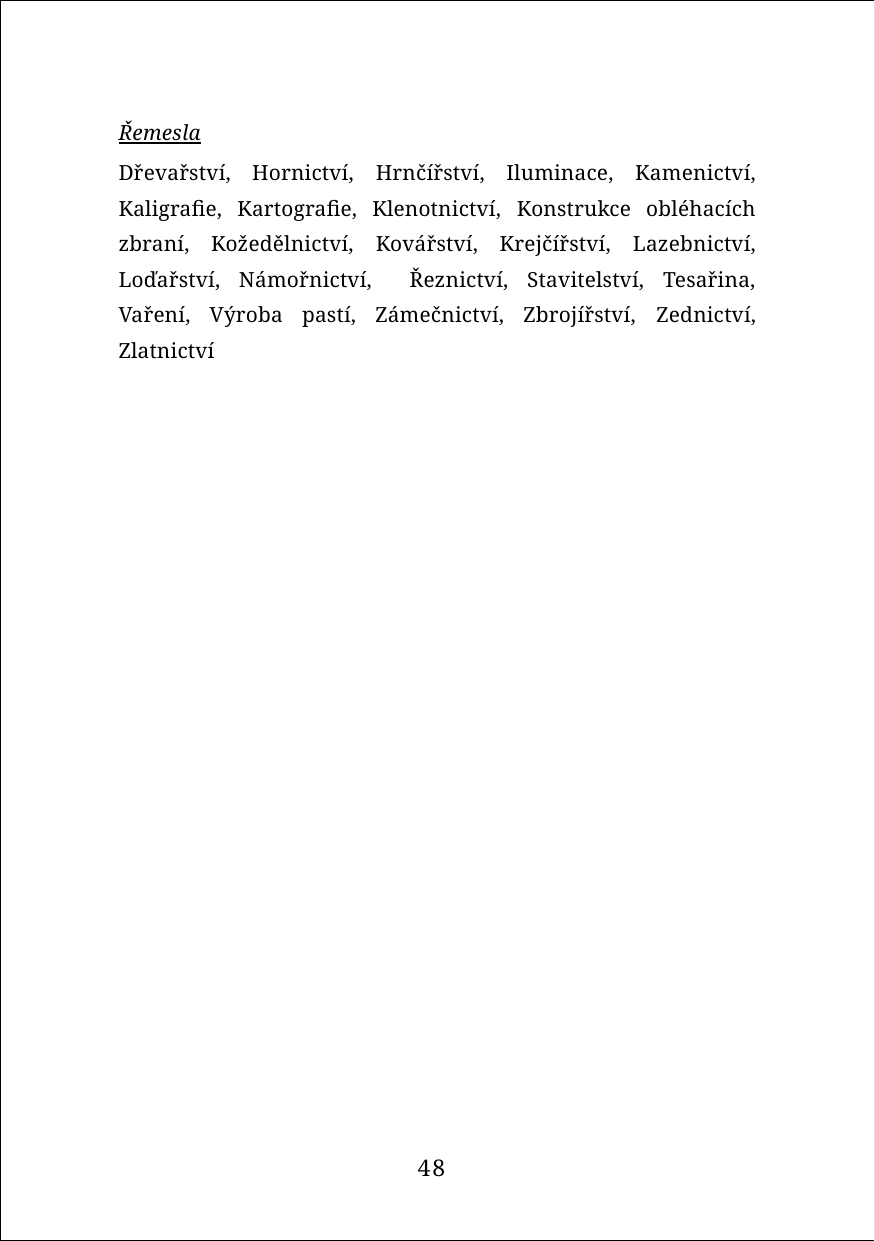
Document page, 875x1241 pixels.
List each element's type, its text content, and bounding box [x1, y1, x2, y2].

text Dřevařství, Hornictví, Hrnčířství, Iluminace, Kamenictví, Kaligrafie, Kartografie, Klenotnictví, Konstrukce obléhacích zbraní, Kožedělnictví, Kovářství, Krejčířství, Lazebnictví, Loďařství, Námořnictví, Řeznictví, Stavitelství, Tesařina, Vaření, Výroba pastí, Zámečnictví, Zbrojířství, Zednictví, Zlatnictví [118, 158, 756, 364]
subtitle Řemesla [118, 118, 756, 147]
